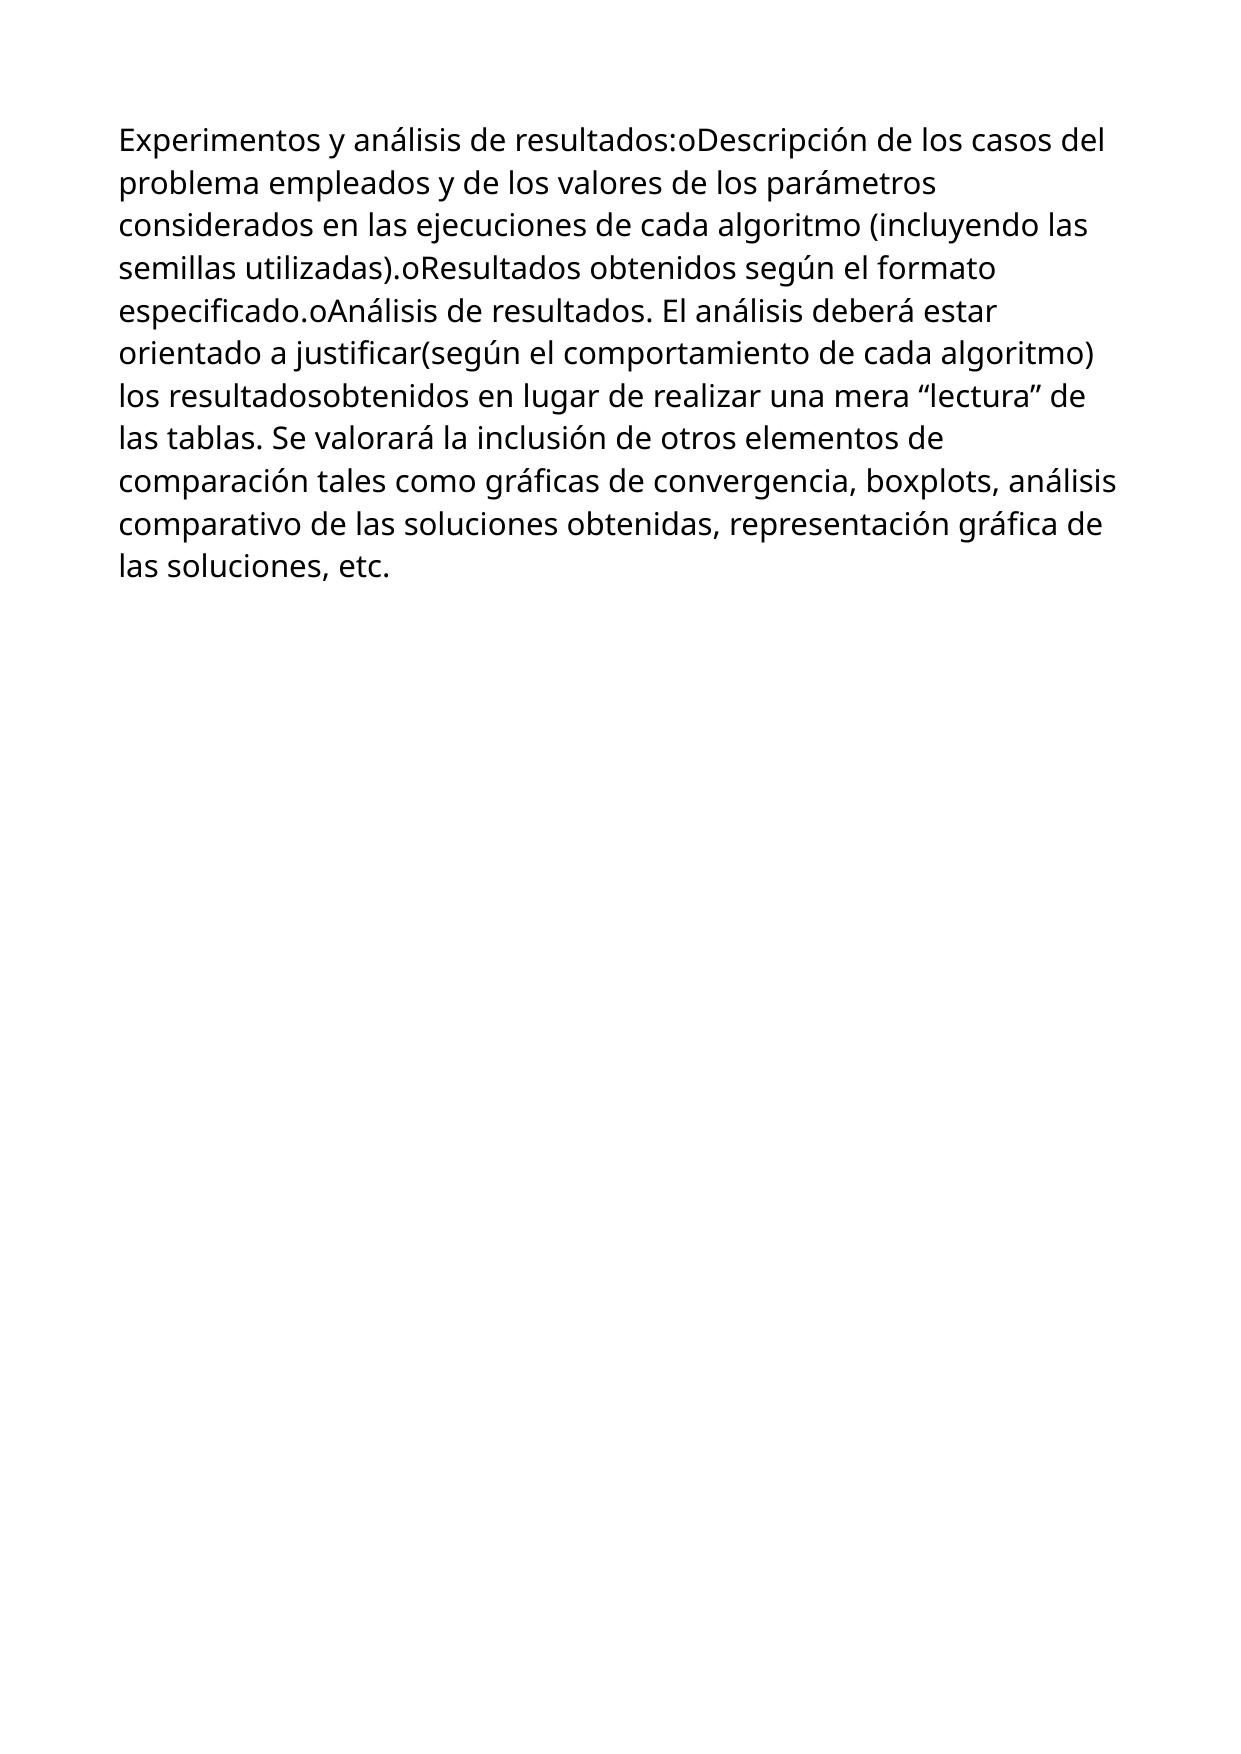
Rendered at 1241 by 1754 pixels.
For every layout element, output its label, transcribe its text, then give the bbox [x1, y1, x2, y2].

text Experimentos y análisis de resultados:oDescripción de los casos del problema empleados y de los valores de los parámetros considerados en las ejecuciones de cada algoritmo (incluyendo las semillas utilizadas).oResultados obtenidos según el formato especificado.oAnálisis de resultados. El análisis deberá estar orientado a justificar(según el comportamiento de cada algoritmo) los resultadosobtenidos en lugar de realizar una mera “lectura” de las tablas. Se valorará la inclusión de otros elementos de comparación tales como gráficas de convergencia, boxplots, análisis comparativo de las soluciones obtenidas, representación gráfica de las soluciones, etc. [118, 118, 1122, 587]
